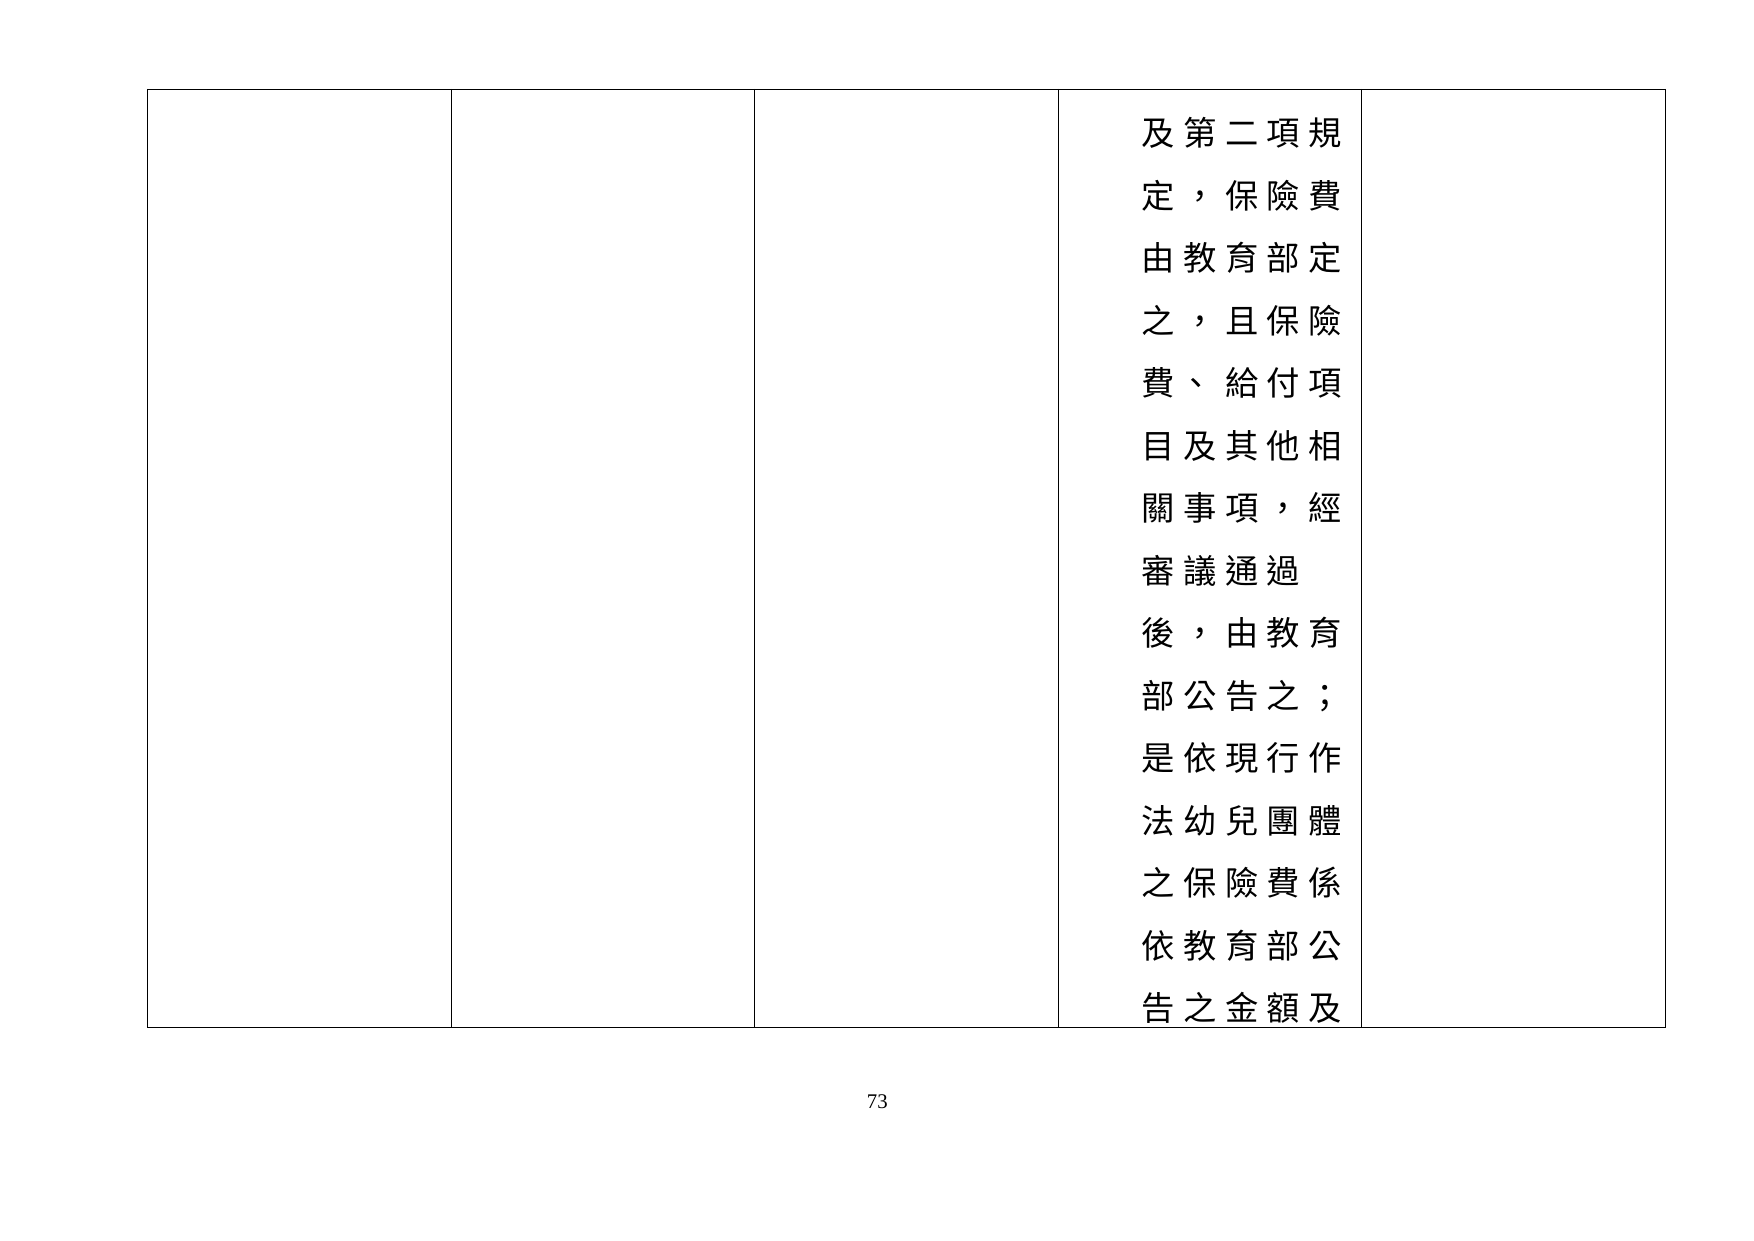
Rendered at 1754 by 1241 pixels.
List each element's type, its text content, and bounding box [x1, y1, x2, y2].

table_cell [148, 90, 451, 1027]
table_cell 及第二項規定，保險費由教育部定之，且保險費、給付項目及其他相關事項，經審議通過後，由教育部公告之；是依現行作法幼兒團體之保險費係依教育部公告之金額及 [1059, 90, 1361, 1027]
table_cell [755, 90, 1058, 1027]
table_cell [1666, 89, 1683, 1027]
table_cell [452, 90, 754, 1027]
table_cell [88, 89, 147, 1027]
table_cell [1362, 90, 1665, 1027]
